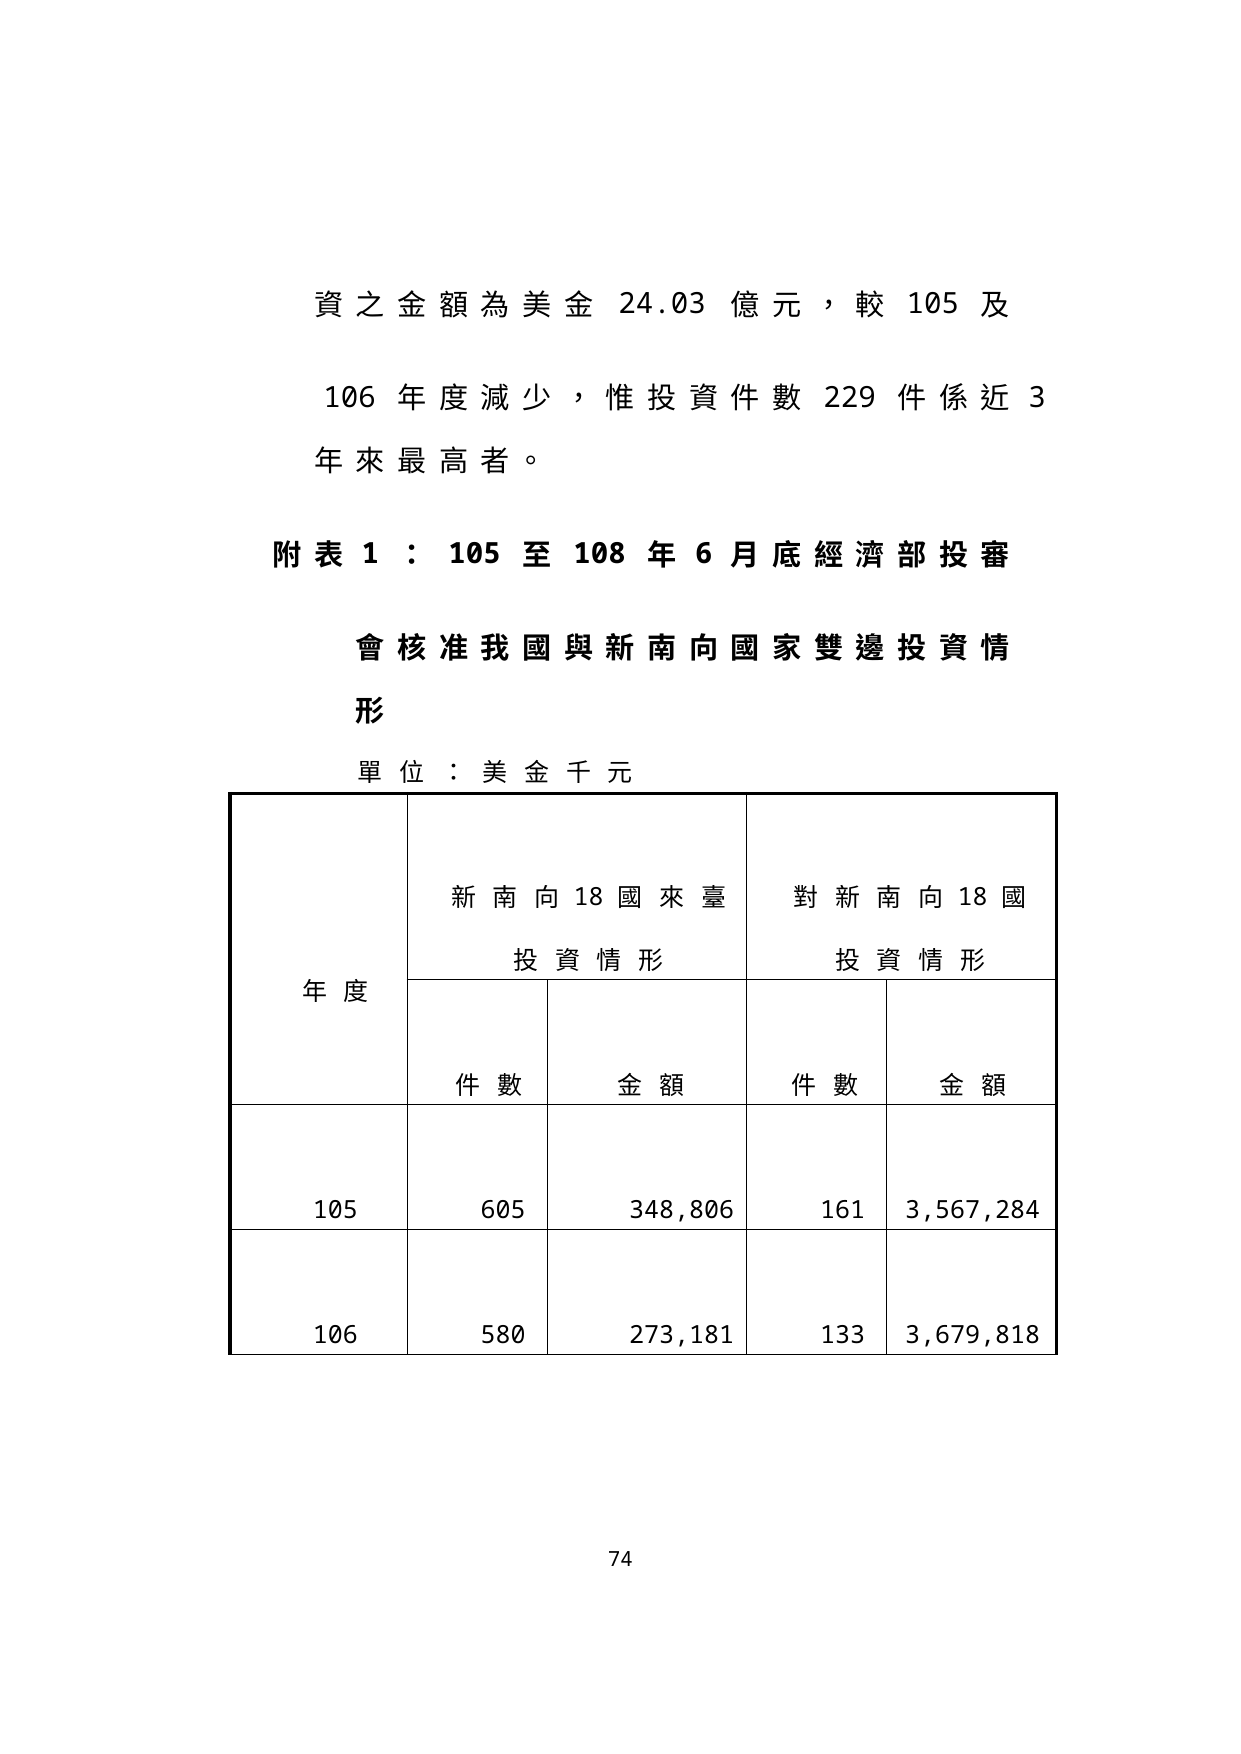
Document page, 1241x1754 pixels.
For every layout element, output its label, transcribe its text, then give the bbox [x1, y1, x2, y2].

table_cell 161 [747, 1105, 886, 1229]
table_cell 605 [408, 1105, 547, 1229]
table_cell 580 [408, 1230, 547, 1354]
table_cell 106 [232, 1230, 407, 1354]
table_cell 件數 [747, 980, 886, 1104]
table_cell 133 [747, 1230, 886, 1354]
table_cell 105 [232, 1105, 407, 1229]
table_cell 3,679,818 [887, 1230, 1055, 1354]
table_cell 金額 [887, 980, 1055, 1104]
table_cell 273,181 [548, 1230, 746, 1354]
text 資之金額為美金24.03億元，較105及106年度減少，惟投資件數229件係近3年來最高者。 [271, 229, 1058, 479]
table_cell 金額 [548, 980, 746, 1104]
table_cell 3,567,284 [887, 1105, 1055, 1229]
table_header 對新南向18國投資情形 [747, 795, 1055, 979]
table_cell 348,806 [548, 1105, 746, 1229]
table_cell 件數 [408, 980, 547, 1104]
text 附表1：105至108年6月底經濟部投審會核准我國與新南向國家雙邊投資情形 單位：美金千元 [227, 479, 1043, 792]
table_header 年度 [232, 795, 407, 1104]
table_header 新南向18國來臺投資情形 [408, 795, 746, 979]
